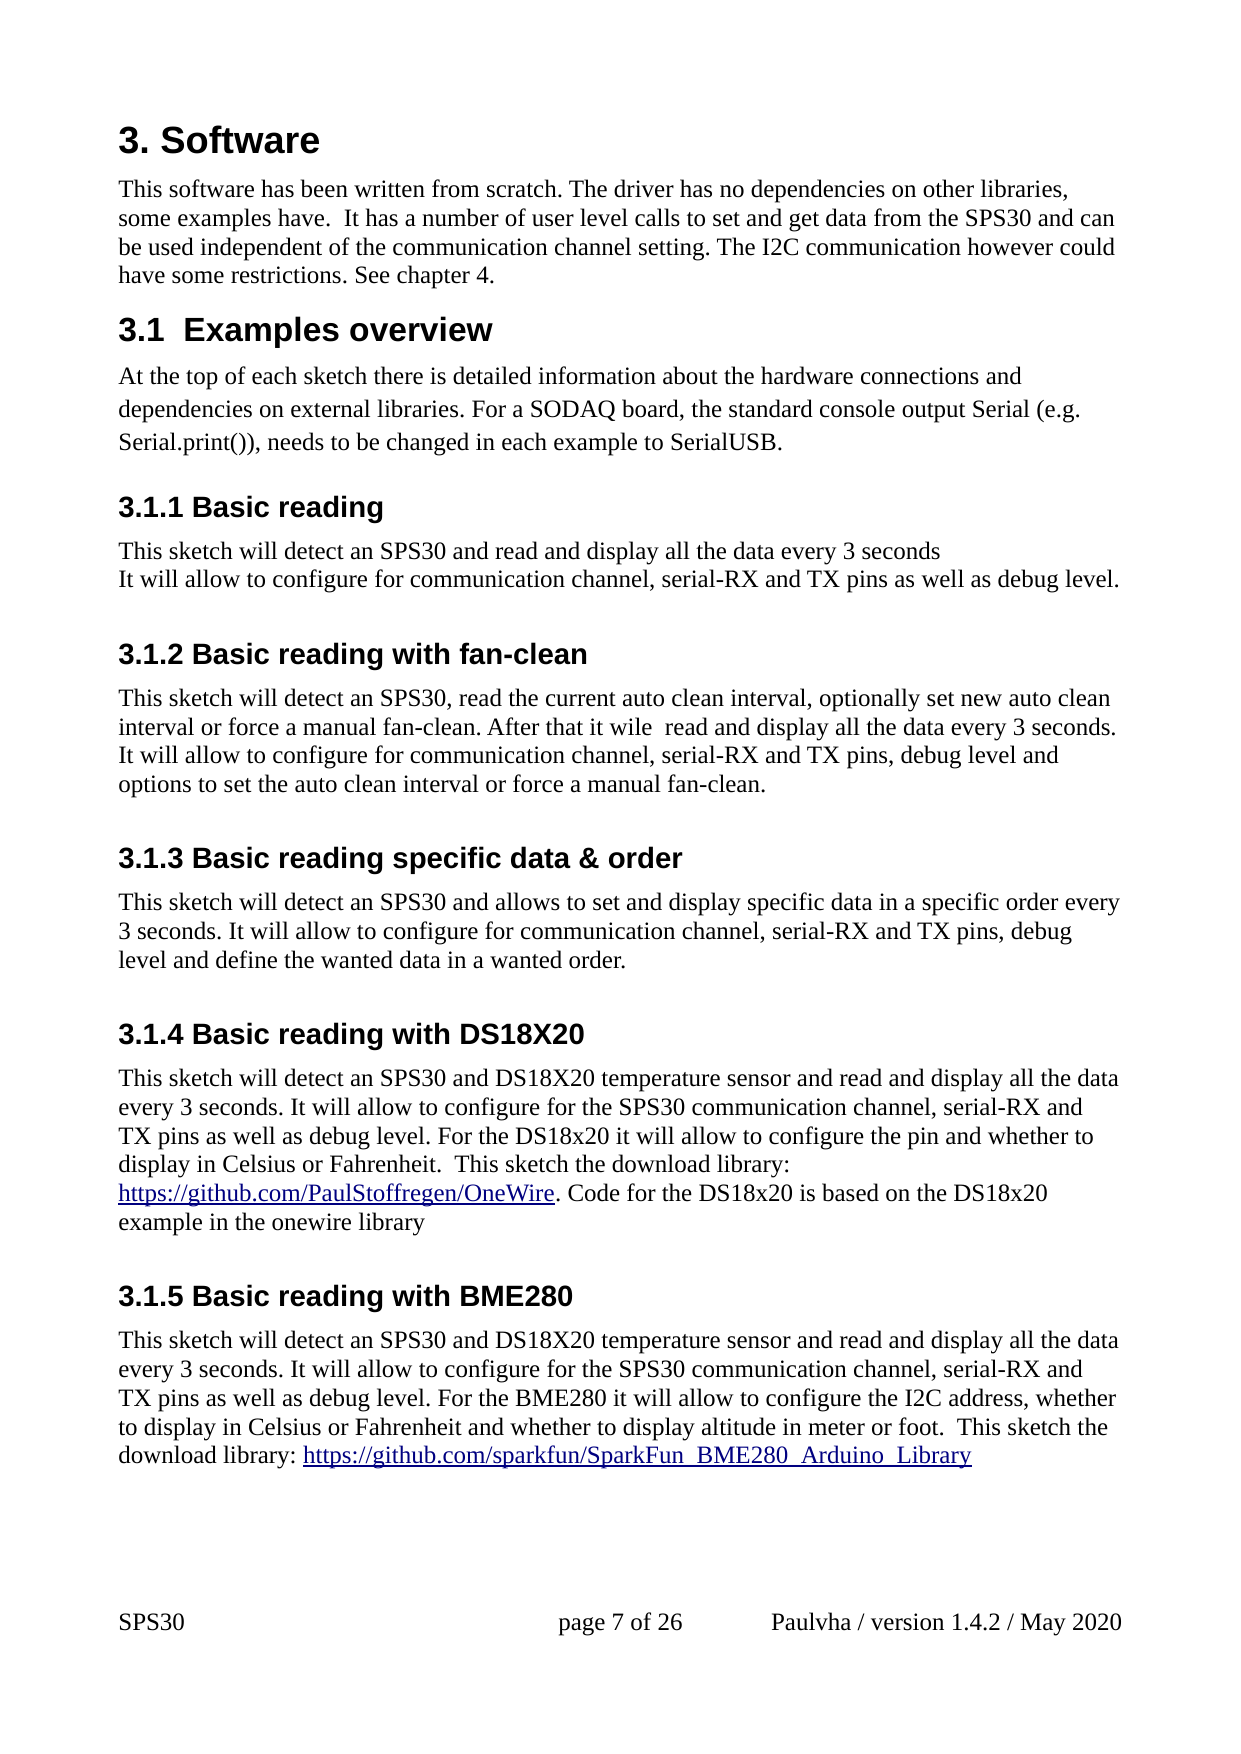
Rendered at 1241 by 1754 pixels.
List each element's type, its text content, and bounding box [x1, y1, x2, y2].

subtitle 3.1 Examples overview [118, 310, 1122, 349]
subtitle 3.1.5 Basic reading with BME280 [118, 1279, 1122, 1313]
text This software has been written from scratch. The driver has no dependencies on other libraries, some examples have. It has a number of user level calls to set and get data from the SPS30 and can be used independent of the communication channel setting. The I2C communication however could have some restrictions. See chapter 4. [118, 174, 1122, 289]
subtitle 3.1.4 Basic reading with DS18X20 [118, 1017, 1122, 1051]
text This sketch will detect an SPS30, read the current auto clean interval, optionally set new auto clean interval or force a manual fan-clean. After that it wile read and display all the data every 3 seconds. [118, 683, 1122, 740]
text This sketch will detect an SPS30 and DS18X20 temperature sensor and read and display all the data every 3 seconds. It will allow to configure for the SPS30 communication channel, serial-RX and TX pins as well as debug level. For the DS18x20 it will allow to configure the pin and whether to display in Celsius or Fahrenheit. This sketch the download library: https://github.com/PaulStoffregen/OneWire. Code for the DS18x20 is based on the DS18x20 example in the onewire library [118, 1063, 1122, 1236]
subtitle 3.1.1 Basic reading [118, 489, 1122, 523]
subtitle 3.1.3 Basic reading specific data & order [118, 841, 1122, 875]
text At the top of each sketch there is detailed information about the hardware connections and dependencies on external libraries. For a SODAQ board, the standard console output Serial (e.g. Serial.print()), needs to be changed in each example to SerialUSB. [118, 361, 1122, 456]
text It will allow to configure for communication channel, serial-RX and TX pins as well as debug level. [118, 564, 1122, 593]
text It will allow to configure for communication channel, serial-RX and TX pins, debug level and options to set the auto clean interval or force a manual fan-clean. [118, 740, 1122, 798]
text This sketch will detect an SPS30 and allows to set and display specific data in a specific order every 3 seconds. It will allow to configure for communication channel, serial-RX and TX pins, debug level and define the wanted data in a wanted order. [118, 887, 1122, 974]
subtitle 3.1.2 Basic reading with fan-clean [118, 637, 1122, 670]
text This sketch will detect an SPS30 and DS18X20 temperature sensor and read and display all the data every 3 seconds. It will allow to configure for the SPS30 communication channel, serial-RX and TX pins as well as debug level. For the BME280 it will allow to configure the I2C address, whether to display in Celsius or Fahrenheit and whether to display altitude in meter or foot. This sketch the download library: https://github.com/sparkfun/SparkFun_BME280_Arduino_Library [118, 1325, 1122, 1469]
text This sketch will detect an SPS30 and read and display all the data every 3 seconds [118, 536, 1122, 564]
subtitle 3. Software [118, 118, 1122, 162]
